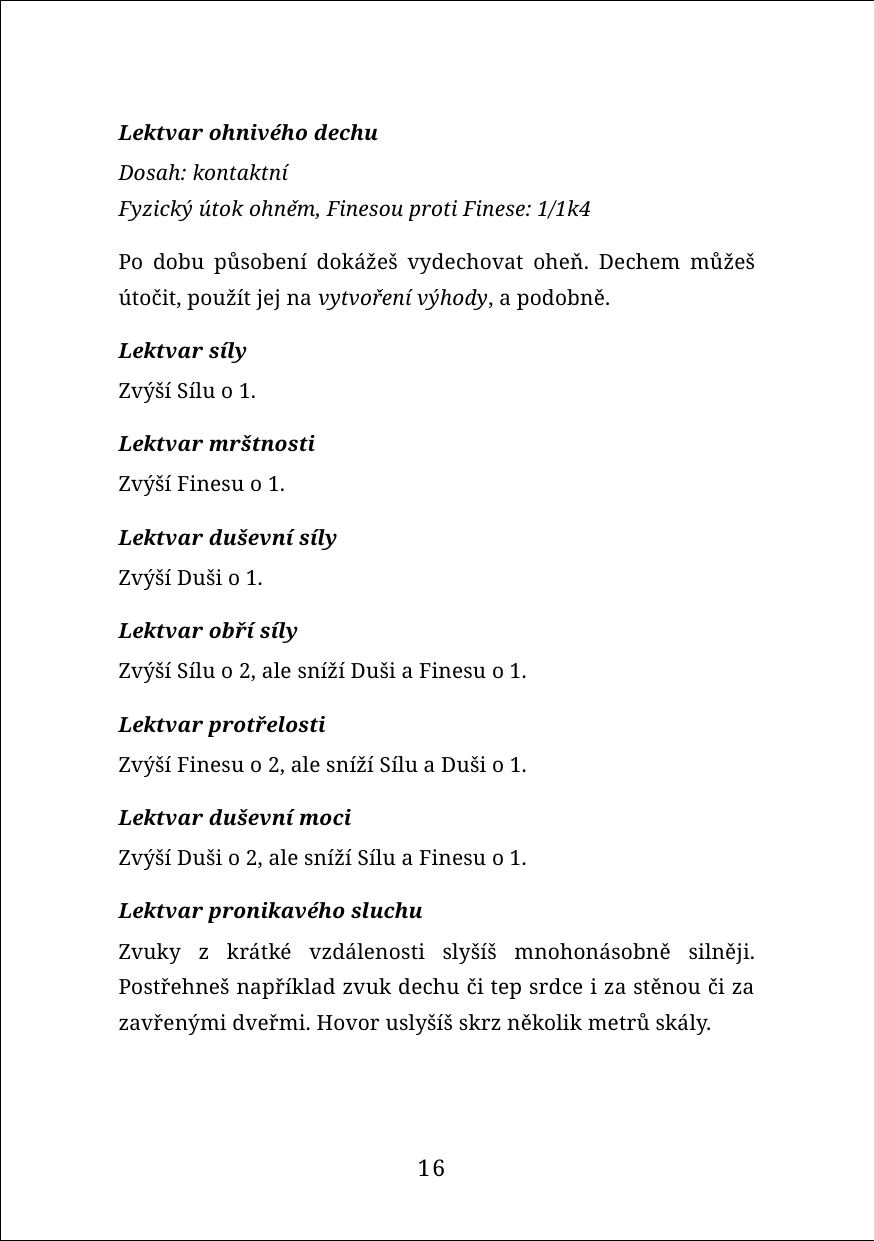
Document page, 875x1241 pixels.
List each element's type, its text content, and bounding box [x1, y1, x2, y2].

subtitle Lektvar obří síly [118, 616, 756, 645]
text Po dobu působení dokážeš vydechovat oheň. Dechem můžeš útočit, použít jej na vytvoření výhody, a podobně. [118, 247, 756, 311]
text Zvuky z krátké vzdálenosti slyšíš mnohonásobně silněji. Postřehneš například zvuk dechu či tep srdce i za stěnou či za zavřenými dveřmi. Hovor uslyšíš skrz několik metrů skály. [118, 937, 756, 1036]
text Zvýší Duši o 2, ale sníží Sílu a Finesu o 1. [118, 843, 756, 872]
text Dosah: kontaktní Fyzický útok ohněm, Finesou proti Finese: 1/1k4 [118, 158, 756, 222]
subtitle Lektvar mrštnosti [118, 429, 756, 458]
text Zvýší Finesu o 2, ale sníží Sílu a Duši o 1. [118, 750, 756, 778]
text Zvýší Finesu o 1. [118, 469, 756, 498]
text Zvýší Duši o 1. [118, 563, 756, 591]
subtitle Lektvar ohnivého dechu [118, 118, 756, 147]
subtitle Lektvar pronikavého sluchu [118, 897, 756, 925]
subtitle Lektvar protřelosti [118, 710, 756, 738]
subtitle Lektvar duševní moci [118, 803, 756, 832]
text Zvýší Sílu o 2, ale sníží Duši a Finesu o 1. [118, 656, 756, 685]
subtitle Lektvar síly [118, 336, 756, 364]
subtitle Lektvar duševní síly [118, 523, 756, 551]
text Zvýší Sílu o 1. [118, 376, 756, 404]
